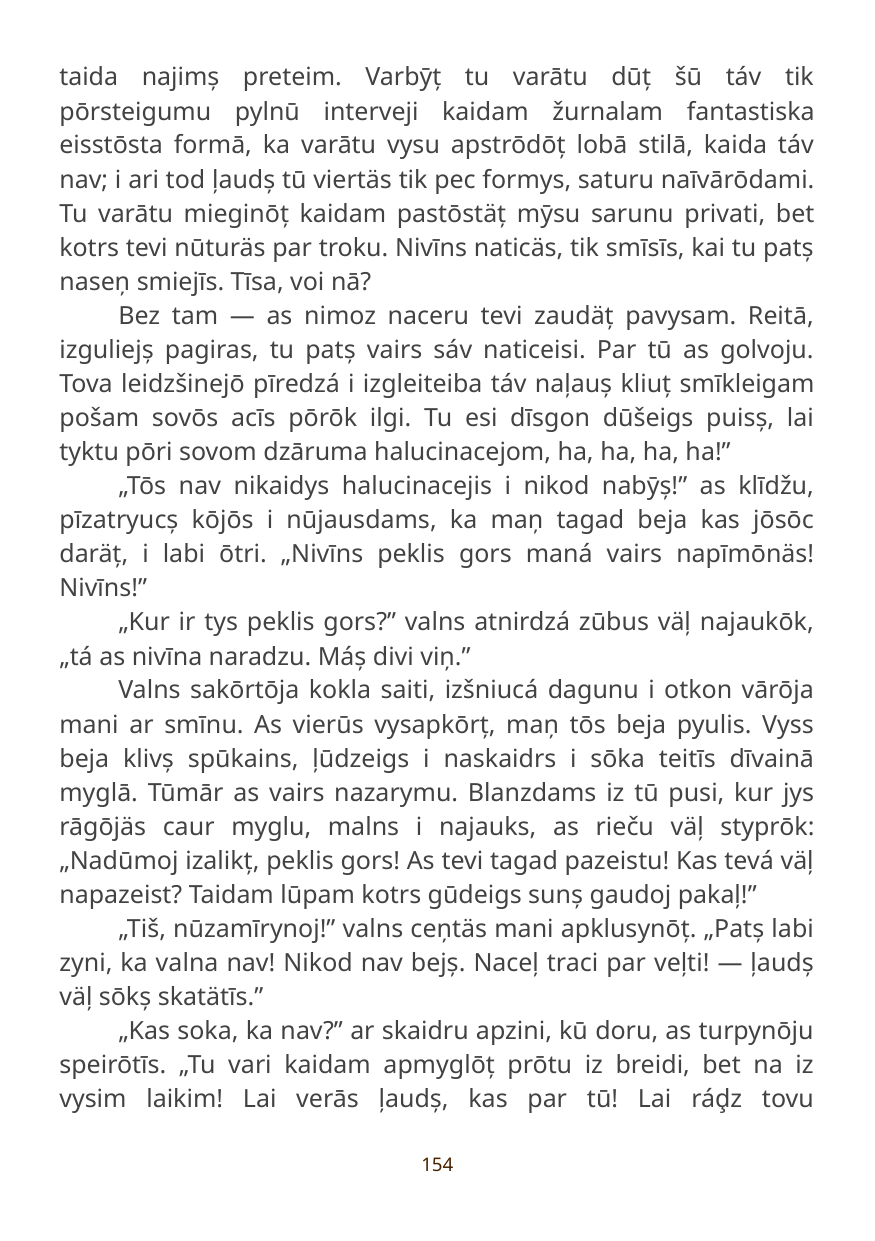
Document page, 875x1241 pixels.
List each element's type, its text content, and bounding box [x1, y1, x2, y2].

text „Kur ir tys peklis gors?” valns atnirdzá zūbus väļ najaukōk, „tá as nivīna naradzu. Máș divi viņ.” [59, 604, 815, 672]
text taida najimș preteim. Varbȳț tu varātu dūț šū táv tik pōrsteigumu pylnū interveji kaidam žurnalam fantastiska eisstōsta formā, ka varātu vysu apstrōdōț lobā stilā, kaida táv nav; i ari tod ļaudș tū viertäs tik pec formys, saturu naīvārōdami. Tu varātu mieginōț kaidam pastōstäț mȳsu sarunu privati, bet kotrs tevi nūturäs par troku. Nivīns naticäs, tik smīsīs, kai tu patș naseņ smiejīs. Tīsa, voi nā? [59, 59, 815, 297]
text „Kas soka, ka nav?” ar skaidru apzini, kū doru, as turpynōju speirōtīs. „Tu vari kaidam apmyglōț prōtu iz breidi, bet na iz vysim laikim! Lai verās ļaudș, kas par tū! Lai ráḑz tovu [59, 1013, 815, 1115]
text Valns sakōrtōja kokla saiti, izšniucá dagunu i otkon vārōja mani ar smīnu. As vierūs vysapkōrț, maņ tōs beja pyulis. Vyss beja klivș spūkains, ļūdzeigs i naskaidrs i sōka teitīs dīvainā myglā. Tūmār as vairs nazarymu. Blanzdams iz tū pusi, kur jys rāgōjäs caur myglu, malns i najauks, as rieču väļ styprōk: „Nadūmoj izalikț, peklis gors! As tevi tagad pazeistu! Kas tevá väļ napazeist? Taidam lūpam kotrs gūdeigs sunș gaudoj pakaļ!” [59, 672, 815, 911]
text Bez tam — as nimoz naceru tevi zaudäț pavysam. Reitā, izguliejș pagiras, tu patș vairs sáv naticeisi. Par tū as golvoju. Tova leidzšinejō pīredzá i izgleiteiba táv naļauș kliuț smīkleigam pošam sovōs acīs pōrōk ilgi. Tu esi dīsgon dūšeigs puisș, lai tyktu pōri sovom dzāruma halucinacejom, ha, ha, ha, ha!” [59, 297, 815, 468]
text „Tōs nav nikaidys halucinacejis i nikod nabȳș!” as klīdžu, pīzatryucș kōjōs i nūjausdams, ka maņ tagad beja kas jōsōc daräț, i labi ōtri. „Nivīns peklis gors maná vairs napīmōnäs! Nivīns!” [59, 468, 815, 604]
text „Tiš, nūzamīrynoj!” valns ceņtäs mani apklusynōț. „Patș labi zyni, ka valna nav! Nikod nav bejș. Naceļ traci par veļti! — ļaudș väļ sōkș skatätīs.” [59, 911, 815, 1013]
